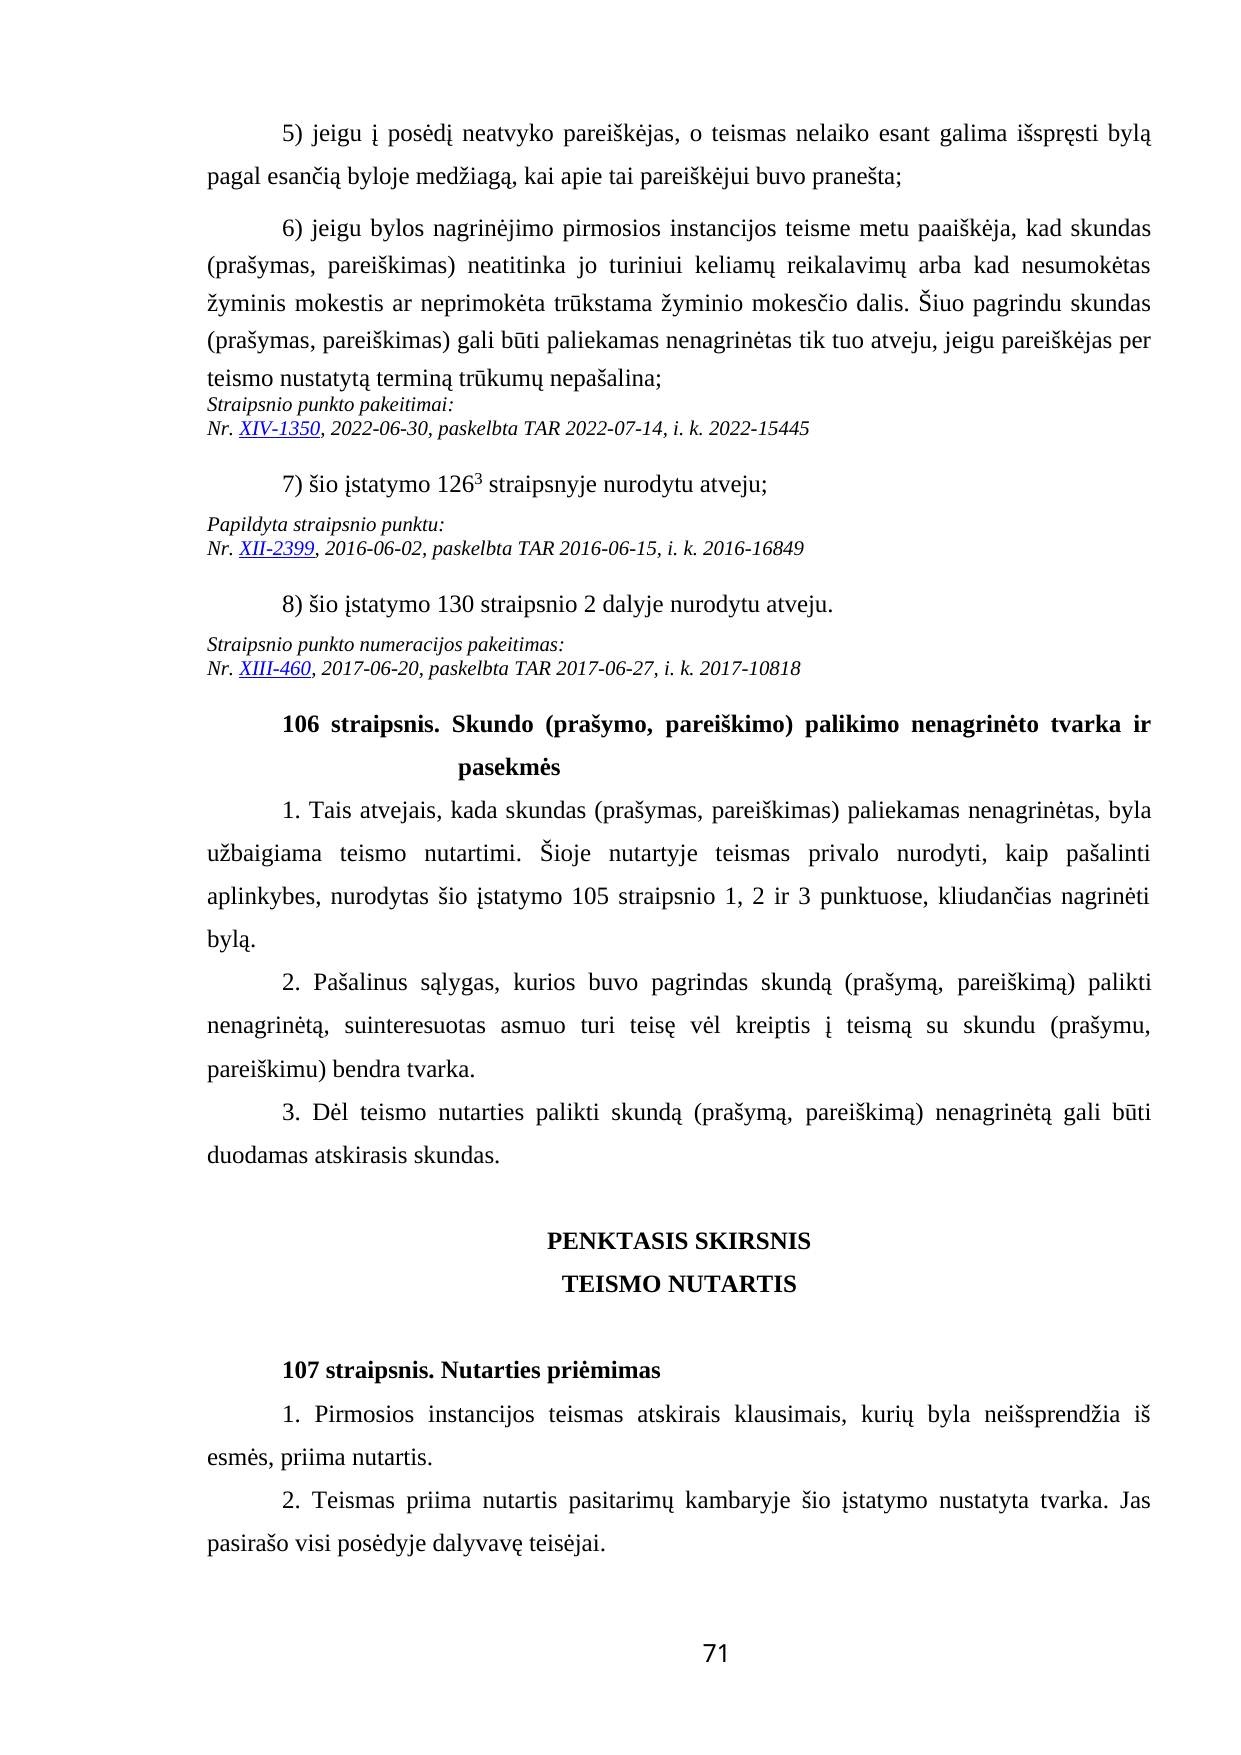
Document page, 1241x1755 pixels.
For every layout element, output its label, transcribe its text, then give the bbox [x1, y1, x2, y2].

text 5) jeigu į posėdį neatvyko pareiškėjas, o teismas nelaiko esant galima išspręsti bylą pagal esančią byloje medžiagą, kai apie tai pareiškėjui buvo pranešta; [207, 118, 1152, 190]
text PENKTASIS SKIRSNIS [207, 1226, 1152, 1255]
text 7) šio įstatymo 1263 straipsnyje nurodytu atveju; [207, 469, 1152, 497]
text 3. Dėl teismo nutarties palikti skundą (prašymą, pareiškimą) nenagrinėtą gali būti duodamas atskirasis skundas. [207, 1097, 1152, 1169]
text 6) jeigu bylos nagrinėjimo pirmosios instancijos teisme metu paaiškėja, kad skundas (prašymas, pareiškimas) neatitinka jo turiniui keliamų reikalavimų arba kad nesumokėtas žyminis mokestis ar neprimokėta trūkstama žyminio mokesčio dalis. Šiuo pagrindu skundas (prašymas, pareiškimas) gali būti paliekamas nenagrinėtas tik tuo atveju, jeigu pareiškėjas per teismo nustatytą terminą trūkumų nepašalina; [207, 204, 1152, 392]
text Nr. XIII-460, 2017-06-20, paskelbta TAR 2017-06-27, i. k. 2017-10818 [207, 656, 1152, 680]
text 107 straipsnis. Nutarties priėmimas [207, 1356, 1152, 1384]
text Nr. XIV-1350, 2022-06-30, paskelbta TAR 2022-07-14, i. k. 2022-15445 [207, 416, 1152, 440]
text Straipsnio punkto numeracijos pakeitimas: [207, 632, 1152, 656]
text 2. Teismas priima nutartis pasitarimų kambaryje šio įstatymo nustatyta tvarka. Jas pasirašo visi posėdyje dalyvavę teisėjai. [207, 1485, 1152, 1557]
text Nr. XII-2399, 2016-06-02, paskelbta TAR 2016-06-15, i. k. 2016-16849 [207, 536, 1152, 560]
text 2. Pašalinus sąlygas, kurios buvo pagrindas skundą (prašymą, pareiškimą) palikti nenagrinėtą, suinteresuotas asmuo turi teisę vėl kreiptis į teismą su skundu (prašymu, pareiškimu) bendra tvarka. [207, 967, 1152, 1082]
text 8) šio įstatymo 130 straipsnio 2 dalyje nurodytu atveju. [207, 589, 1152, 617]
text Papildyta straipsnio punktu: [207, 512, 1152, 536]
text TEISMO NUTARTIS [207, 1269, 1152, 1298]
text 106 straipsnis. Skundo (prašymo, pareiškimo) palikimo nenagrinėto tvarka ir pasekmės [282, 709, 1152, 781]
text 1. Tais atvejais, kada skundas (prašymas, pareiškimas) paliekamas nenagrinėtas, byla užbaigiama teismo nutartimi. Šioje nutartyje teismas privalo nurodyti, kaip pašalinti aplinkybes, nurodytas šio įstatymo 105 straipsnio 1, 2 ir 3 punktuose, kliudančias nagrinėti bylą. [207, 795, 1152, 953]
text Straipsnio punkto pakeitimai: [207, 392, 1152, 416]
text 1. Pirmosios instancijos teismas atskirais klausimais, kurių byla neišsprendžia iš esmės, priima nutartis. [207, 1399, 1152, 1471]
